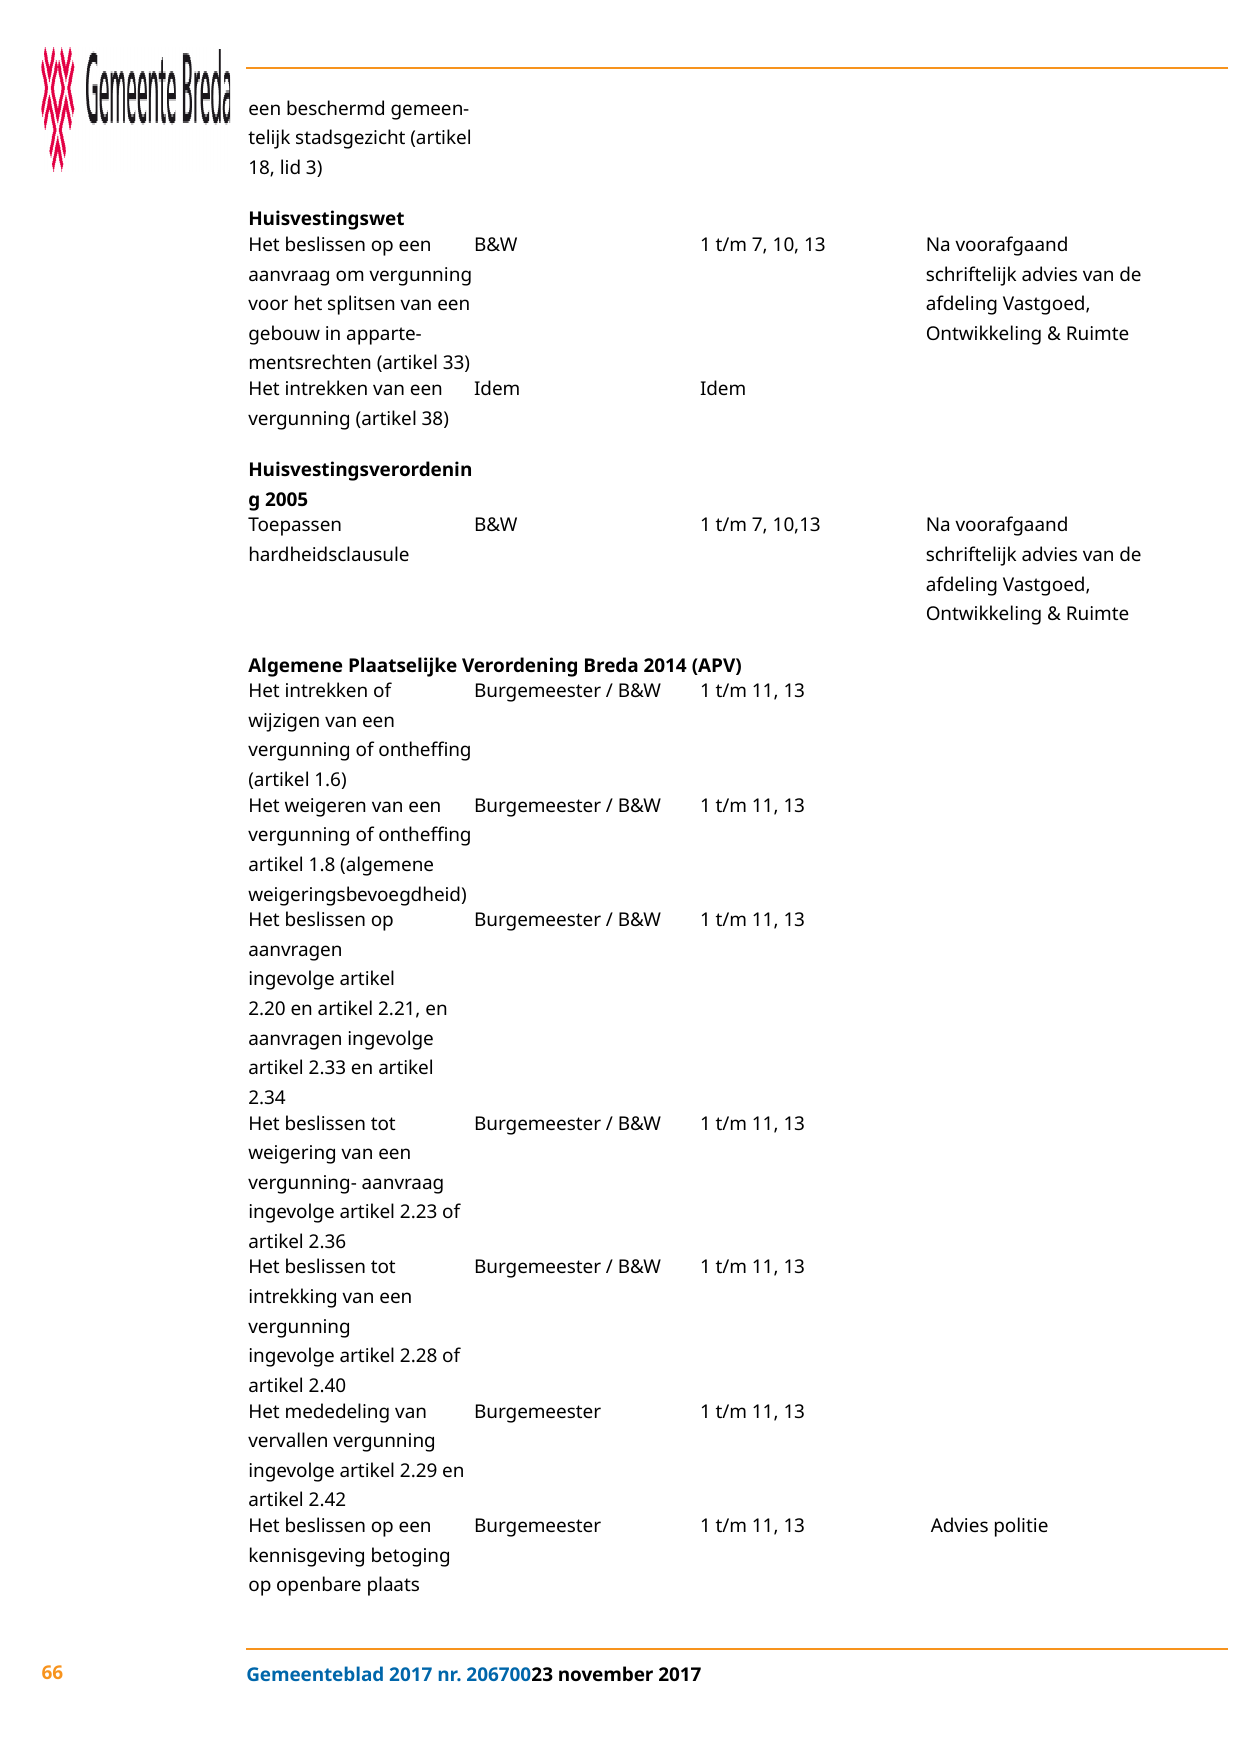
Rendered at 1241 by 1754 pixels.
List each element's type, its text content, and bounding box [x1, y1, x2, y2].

table_cell Burgemeester [474, 1512, 700, 1597]
table_cell Het mededeling van vervallen vergunning ingevolge artikel 2.29 en artikel 2.42 [248, 1398, 474, 1512]
table_cell 1 t/m 11, 13 [700, 1110, 926, 1254]
table_cell [474, 431, 700, 456]
table_cell [248, 180, 474, 205]
table_cell 1 t/m 11, 13 [700, 1398, 926, 1512]
table_cell Idem [700, 375, 926, 431]
table_cell [700, 180, 926, 205]
table_cell [926, 375, 1152, 431]
table_cell [474, 626, 700, 652]
picture [41, 47, 231, 172]
table_cell [926, 1254, 1152, 1398]
table_cell [926, 906, 1152, 1110]
table_cell Huisvestingswet [248, 205, 474, 231]
table_cell [926, 95, 1152, 180]
table_cell [926, 678, 1152, 792]
table_cell Burgemeester / B&W [474, 906, 700, 1110]
table_cell 1 t/m 11, 13 [700, 792, 926, 906]
table_cell Het weigeren van een vergunning of ontheffing artikel 1.8 (algemene weigeringsbevoegdheid) [248, 792, 474, 906]
table_cell [474, 205, 700, 231]
table_cell [700, 205, 926, 231]
table_cell 1 t/m 7, 10,13 [700, 512, 926, 626]
table_cell Het beslissen tot weigering van een vergunning- aanvraag ingevolge artikel 2.23 of artikel 2.36 [248, 1110, 474, 1254]
table_cell 1 t/m 11, 13 [700, 678, 926, 792]
table_cell Advies politie [926, 1512, 1152, 1597]
table_cell Het beslissen op aanvragen ingevolge artikel 2.20 en artikel 2.21, en aanvragen ingevolge artikel 2.33 en artikel 2.34 [248, 906, 474, 1110]
table_cell Burgemeester / B&W [474, 1110, 700, 1254]
table_cell [926, 1110, 1152, 1254]
table_cell Het intrekken van een vergunning (artikel 38) [248, 375, 474, 431]
table_cell [474, 180, 700, 205]
table_cell Burgemeester / B&W [474, 1254, 700, 1398]
table_cell [926, 431, 1152, 456]
table_cell [700, 95, 926, 180]
table_cell Burgemeester / B&W [474, 678, 700, 792]
table_cell [700, 626, 926, 652]
table_cell [926, 205, 1152, 231]
table_cell [926, 1398, 1152, 1512]
table_cell Het intrekken of wijzigen van een vergunning of ontheffing (artikel 1.6) [248, 678, 474, 792]
table_cell Burgemeester [474, 1398, 700, 1512]
table_cell [926, 180, 1152, 205]
table_cell [474, 95, 700, 180]
table_cell [926, 456, 1152, 512]
table_cell B&W [474, 512, 700, 626]
table_cell Algemene Plaatselijke Verordening Breda 2014 (APV) [248, 652, 1152, 677]
table_cell Na voorafgaand schriftelijk advies van de afdeling Vastgoed, Ontwikkeling & Ruimte [926, 231, 1152, 375]
table_cell 1 t/m 7, 10, 13 [700, 231, 926, 375]
table_cell Na voorafgaand schriftelijk advies van de afdeling Vastgoed, Ontwikkeling & Ruimte [926, 512, 1152, 626]
table_cell Het beslissen op een kennisgeving betoging op openbare plaats [248, 1512, 474, 1597]
table_cell Idem [474, 375, 700, 431]
table_cell Toepassen hardheidsclausule [248, 512, 474, 626]
table_cell [926, 626, 1152, 652]
table_cell [700, 431, 926, 456]
table_cell [474, 456, 700, 512]
table_cell 1 t/m 11, 13 [700, 906, 926, 1110]
table_cell Huisvestingsverordening 2005 [248, 456, 474, 512]
table_cell 1 t/m 11, 13 [700, 1254, 926, 1398]
table_cell B&W [474, 231, 700, 375]
table_cell een beschermd gemeen- telijk stadsgezicht (artikel 18, lid 3) [248, 95, 474, 180]
table_cell Het beslissen op een aanvraag om vergunning voor het splitsen van een gebouw in apparte- mentsrechten (artikel 33) [248, 231, 474, 375]
table_cell Burgemeester / B&W [474, 792, 700, 906]
table_cell [700, 456, 926, 512]
table_cell [248, 431, 474, 456]
table_cell [926, 792, 1152, 906]
table_cell Het beslissen tot intrekking van een vergunning ingevolge artikel 2.28 of artikel 2.40 [248, 1254, 474, 1398]
table_cell 1 t/m 11, 13 [700, 1512, 926, 1597]
table_cell [248, 626, 474, 652]
